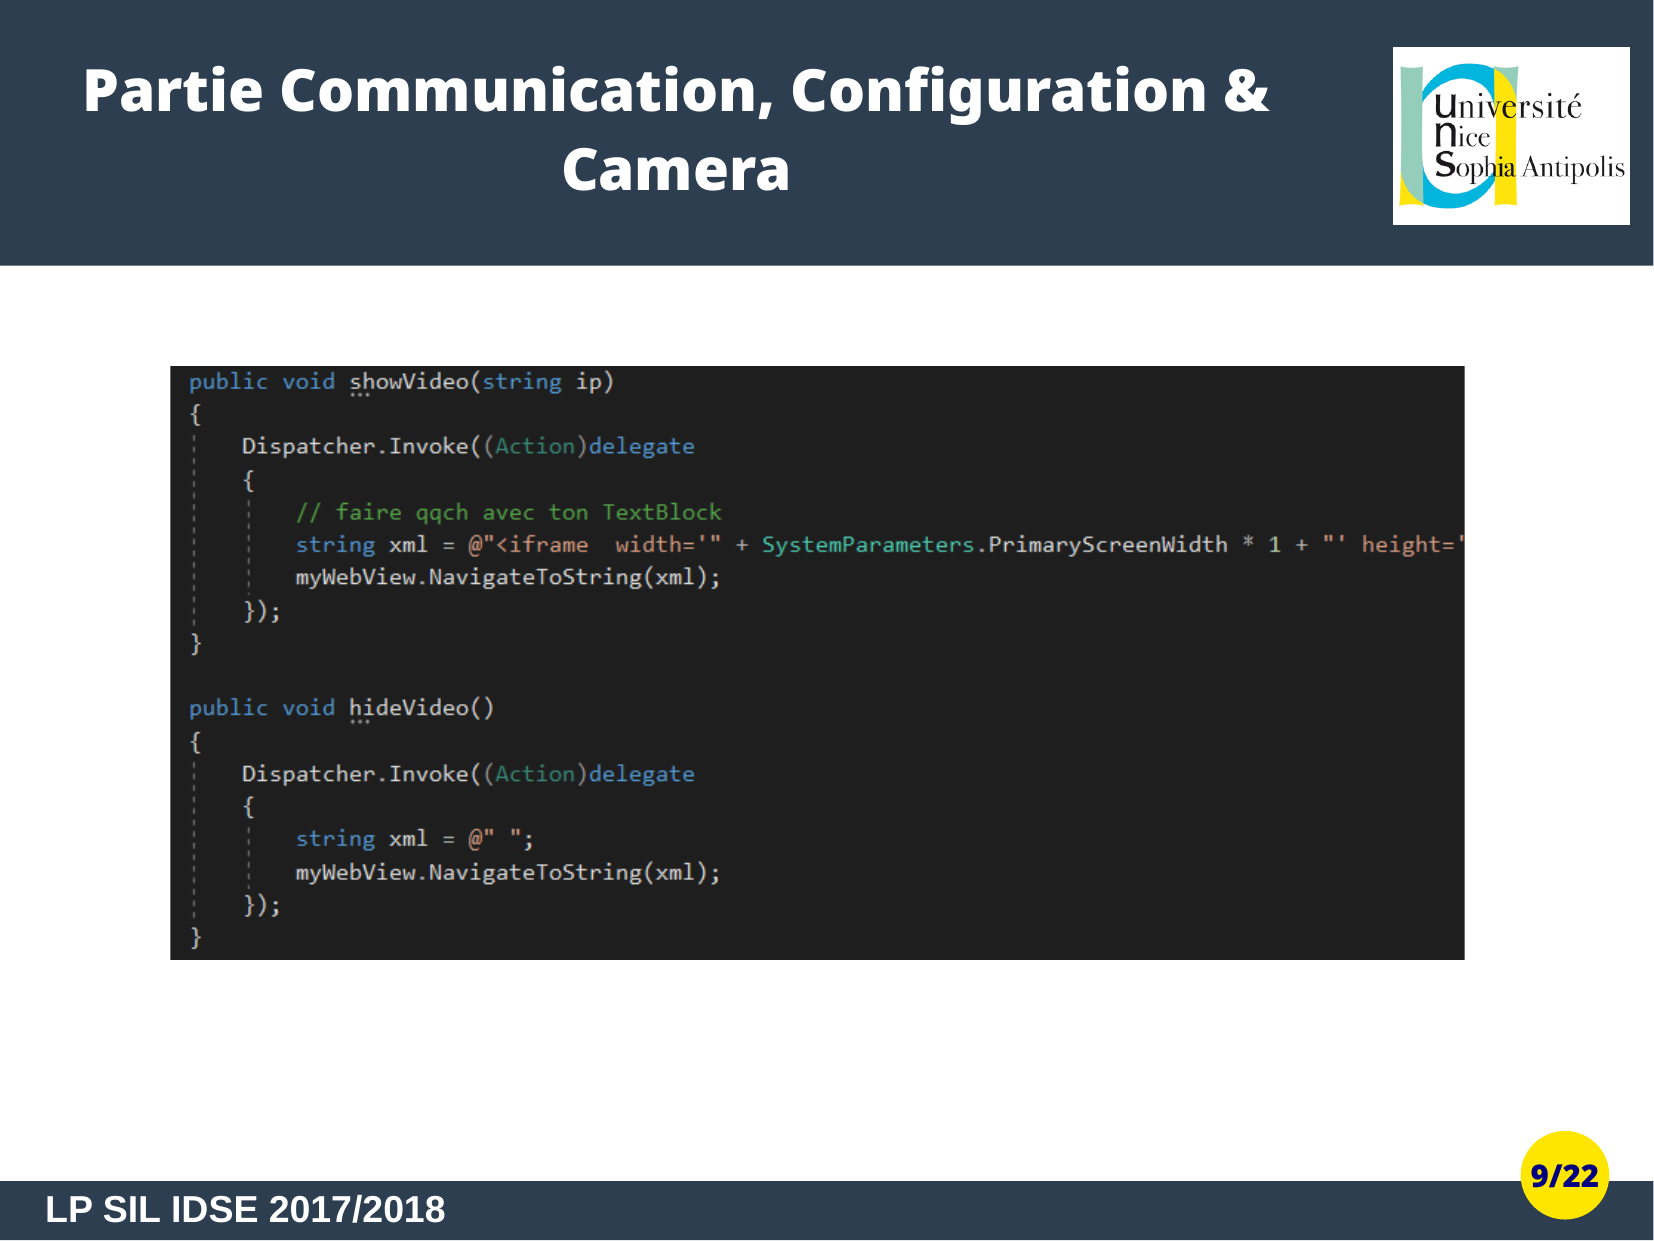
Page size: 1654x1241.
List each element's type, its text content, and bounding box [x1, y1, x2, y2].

title Partie Communication, Configuration & Camera [82, 49, 1430, 172]
picture [1393, 47, 1630, 225]
picture [170, 366, 1465, 960]
